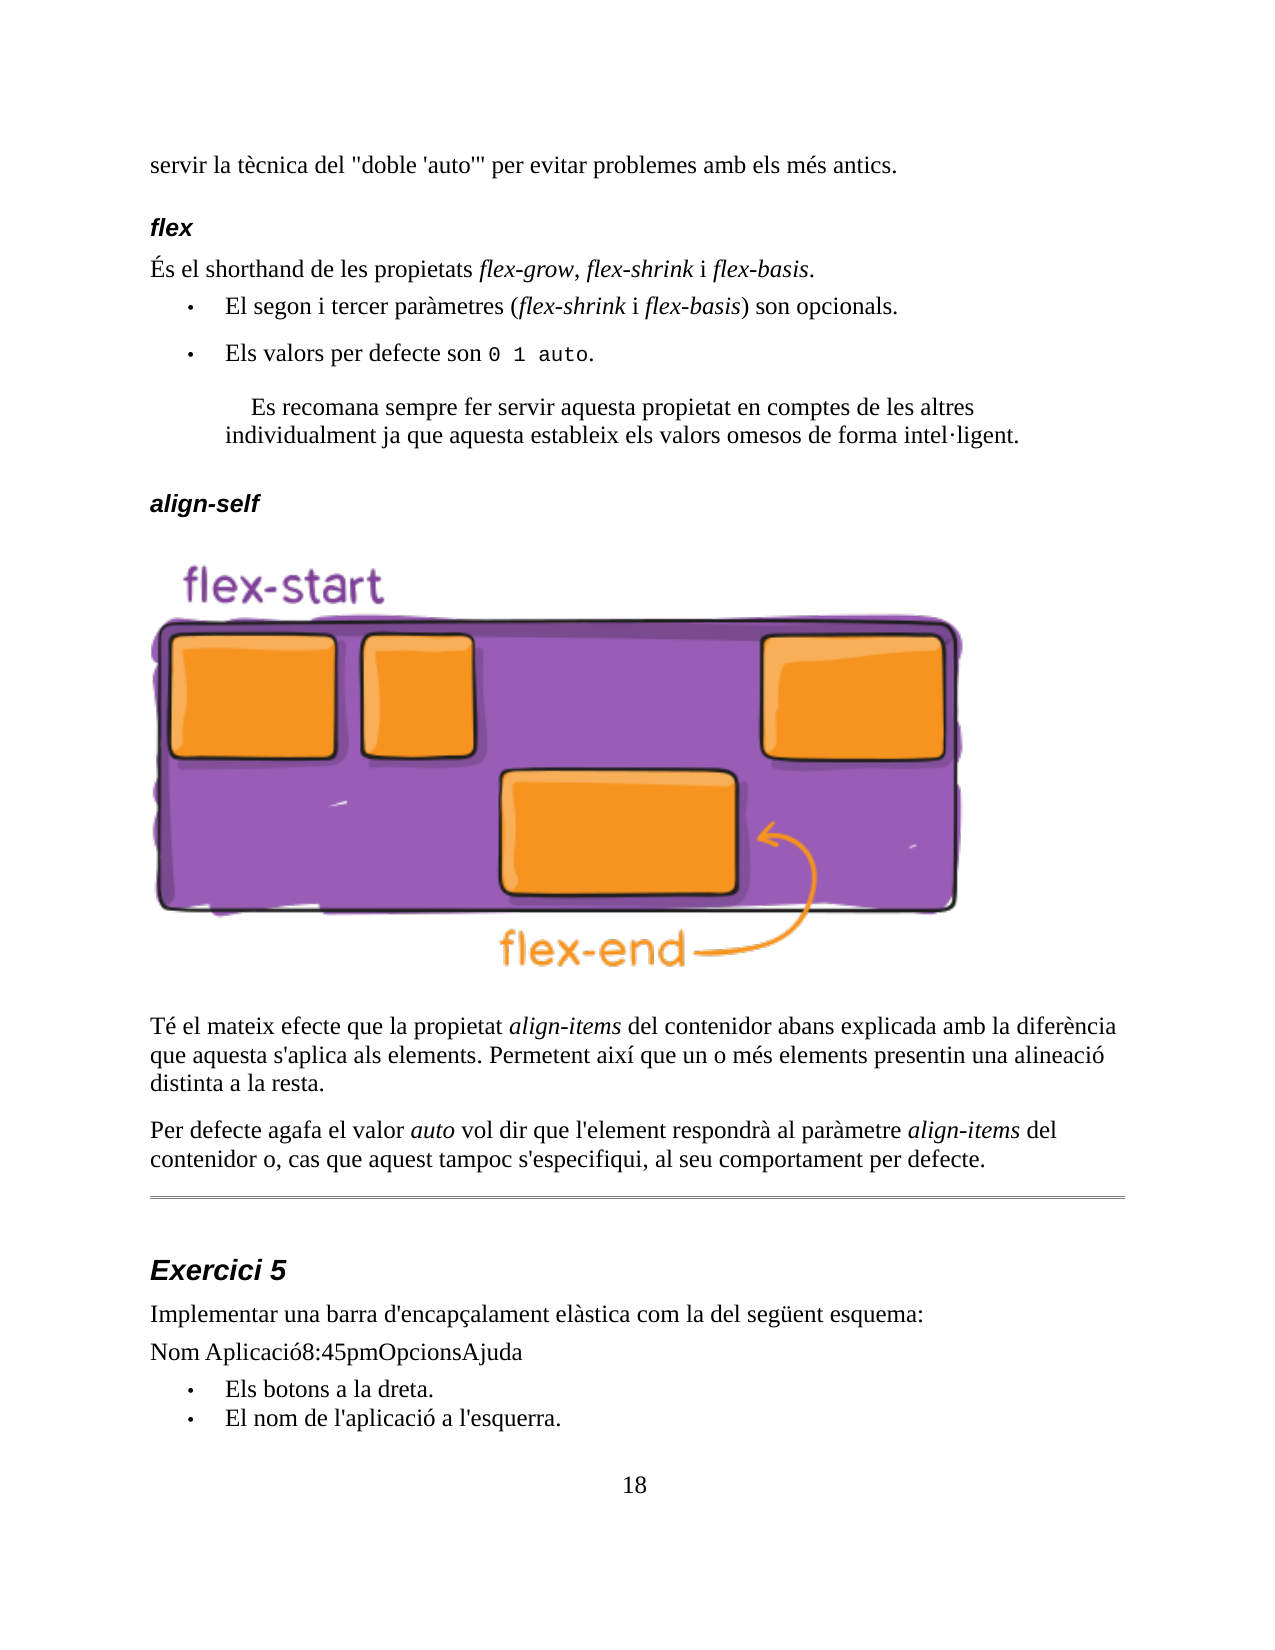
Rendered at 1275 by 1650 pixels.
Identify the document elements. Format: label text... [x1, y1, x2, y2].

text Nom Aplicació8:45pmOpcionsAjuda [150, 1337, 1125, 1365]
subtitle align-self [150, 489, 1125, 518]
list El segon i tercer paràmetres (flex-shrink i flex-basis) son opcionals. [187, 291, 1125, 320]
text Té el mateix efecte que la propietat align-items del contenidor abans explicada amb la diferència que aquesta s'aplica als elements. Permetent així que un o més elements presentin una alineació distinta a la resta. [150, 1011, 1125, 1097]
picture [150, 530, 976, 1002]
text 📌 Es recomana sempre fer servir aquesta propietat en comptes de les altres individualment ja que aquesta estableix els valors omesos de forma intel·ligent. [225, 392, 1125, 449]
text servir la tècnica del "doble 'auto'" per evitar problemes amb els més antics. [150, 150, 1125, 179]
list El nom de l'aplicació a l'esquerra. [187, 1403, 1125, 1432]
text Per defecte agafa el valor auto vol dir que l'element respondrà al paràmetre align-items del contenidor o, cas que aquest tampoc s'especifiqui, al seu comportament per defecte. [150, 1115, 1125, 1173]
list Els valors per defecte son 0 1 auto. [187, 338, 1125, 368]
text Implementar una barra d'encapçalament elàstica com la del següent esquema: [150, 1299, 1125, 1328]
subtitle flex [150, 213, 1125, 241]
list Els botons a la dreta. [187, 1374, 1125, 1403]
subtitle Exercici 5 [150, 1253, 1125, 1286]
text És el shorthand de les propietats flex-grow, flex-shrink i flex-basis. [150, 254, 1125, 282]
